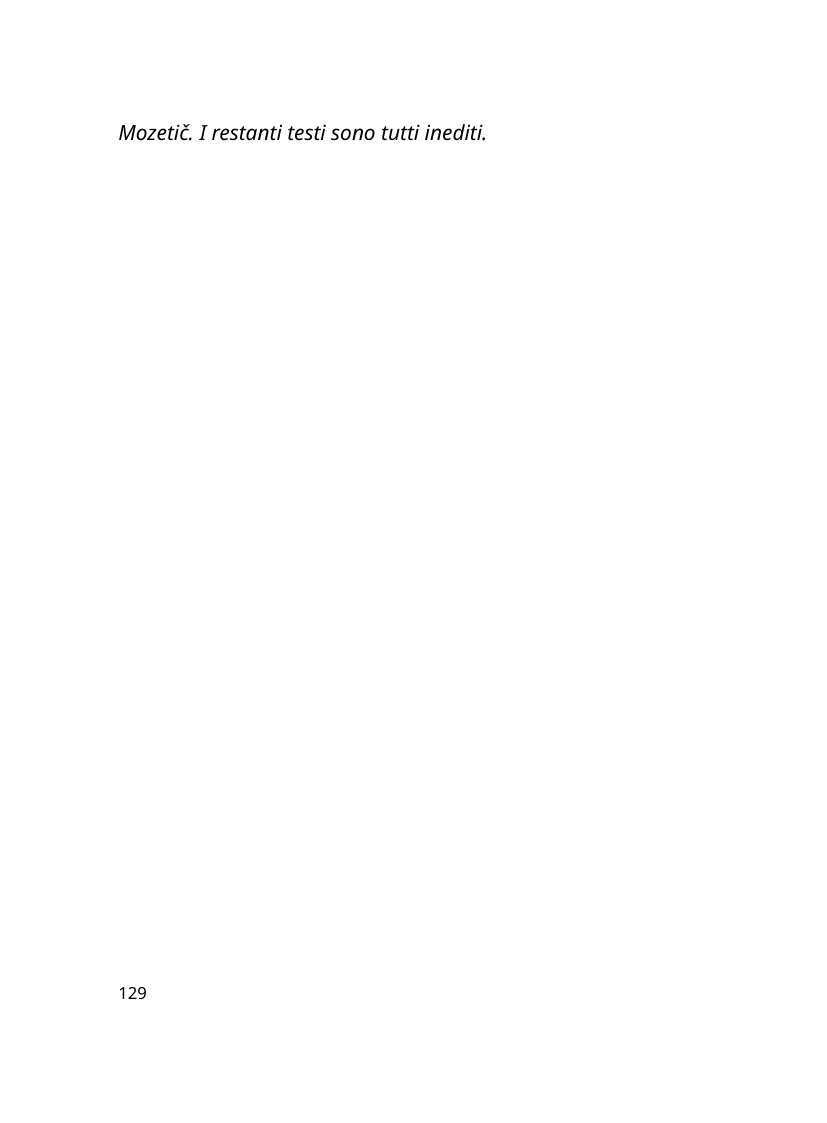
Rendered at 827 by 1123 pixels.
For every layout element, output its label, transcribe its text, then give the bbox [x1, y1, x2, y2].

text Mozetič. I restanti testi sono tutti inediti. [118, 118, 709, 147]
